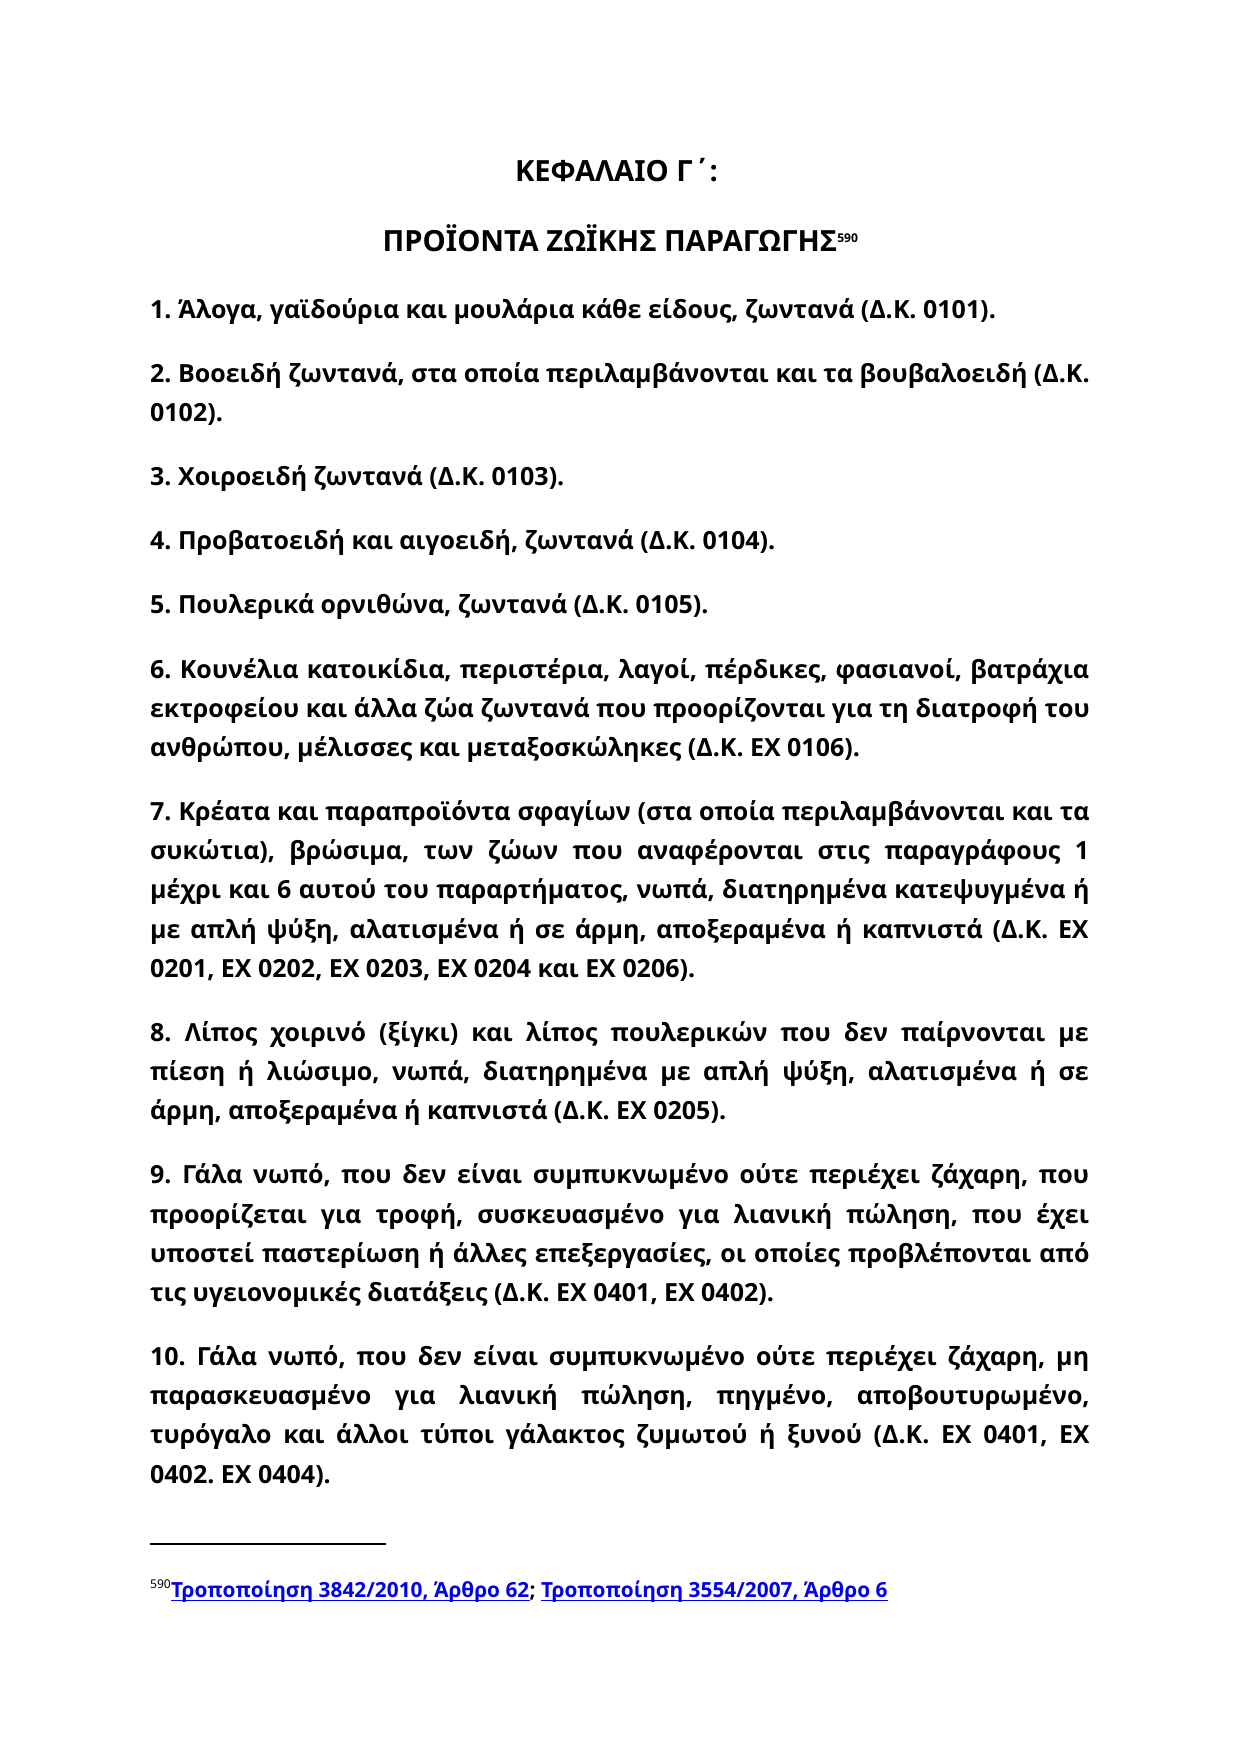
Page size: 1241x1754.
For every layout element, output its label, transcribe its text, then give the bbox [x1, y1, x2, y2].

text 1. Άλογα, γαϊδούρια και μουλάρια κάθε είδους, ζωντανά (Δ.Κ. 0101). [150, 291, 1090, 325]
text 5. Πουλερικά ορνιθώνα, ζωντανά (Δ.Κ. 0105). [150, 587, 1090, 621]
text 2. Βοοειδή ζωντανά, στα οποία περιλαμβάνονται και τα βουβαλοειδή (Δ.Κ. 0102). [150, 355, 1090, 429]
text Τροποποίηση 3842/2010, Άρθρο 62; Τροποποίηση 3554/2007, Άρθρο 6 [150, 1576, 1090, 1604]
text 7. Κρέατα και παραπροϊόντα σφαγίων (στα οποία περιλαμβάνονται και τα συκώτια), βρώσιμα, των ζώων που αναφέρονται στις παραγράφους 1 μέχρι και 6 αυτού του παραρτήματος, νωπά, διατηρημένα κατεψυγμένα ή με απλή ψύξη, αλατισμένα ή σε άρμη, αποξεραμένα ή καπνιστά (Δ.Κ. ΕΧ 0201, ΕΧ 0202, ΕΧ 0203, ΕΧ 0204 και ΕΧ 0206). [150, 794, 1090, 984]
text 10. Γάλα νωπό, που δεν είναι συμπυκνωμένο ούτε περιέχει ζάχαρη, μη παρασκευασμένο για λιανική πώληση, πηγμένο, αποβουτυρωμένο, τυρόγαλο και άλλοι τύποι γάλακτος ζυμωτού ή ξυνού (Δ.Κ. ΕΧ 0401, ΕΧ 0402. ΕΧ 0404). [150, 1339, 1090, 1490]
text 6. Κουνέλια κατοικίδια, περιστέρια, λαγοί, πέρδικες, φασιανοί, βατράχια εκτροφείου και άλλα ζώα ζωντανά που προορίζονται για τη διατροφή του ανθρώπου, μέλισ­σες και μεταξοσκώληκες (Δ.Κ. ΕΧ 0106). [150, 651, 1090, 764]
text 4. Προβατοειδή και αιγοειδή, ζωντανά (Δ.Κ. 0104). [150, 523, 1090, 557]
text 3. Χοιροειδή ζωντανά (Δ.Κ. 0103). [150, 459, 1090, 493]
subtitle ΠΡΟΪΟΝΤΑ ΖΩΪΚΗΣ ΠΑΡΑΓΩΓΗΣ [150, 221, 1090, 260]
subtitle ΚΕΦΑΛΑΙΟ Γ΄: [150, 150, 1090, 190]
text 8. Λίπος χοιρινό (ξίγκι) και λίπος πουλερικών που δεν παίρνονται με πίεση ή λιώσιμο, νωπά, διατηρημένα με απλή ψύξη, αλατισμένα ή σε άρμη, αποξεραμένα ή καπνιστά (Δ.Κ. ΕΧ 0205). [150, 1014, 1090, 1127]
text 9. Γάλα νωπό, που δεν είναι συμπυκνωμένο ούτε περιέχει ζάχαρη, που προορίζεται για τροφή, συσκευασμένο για λιανική πώληση, που έχει υποστεί παστερίωση ή άλλες επεξεργασίες, οι οποίες προβλέπονται από τις υγειονομικές διατάξεις (Δ.Κ. ΕΧ 0401, ΕΧ 0402). [150, 1157, 1090, 1309]
